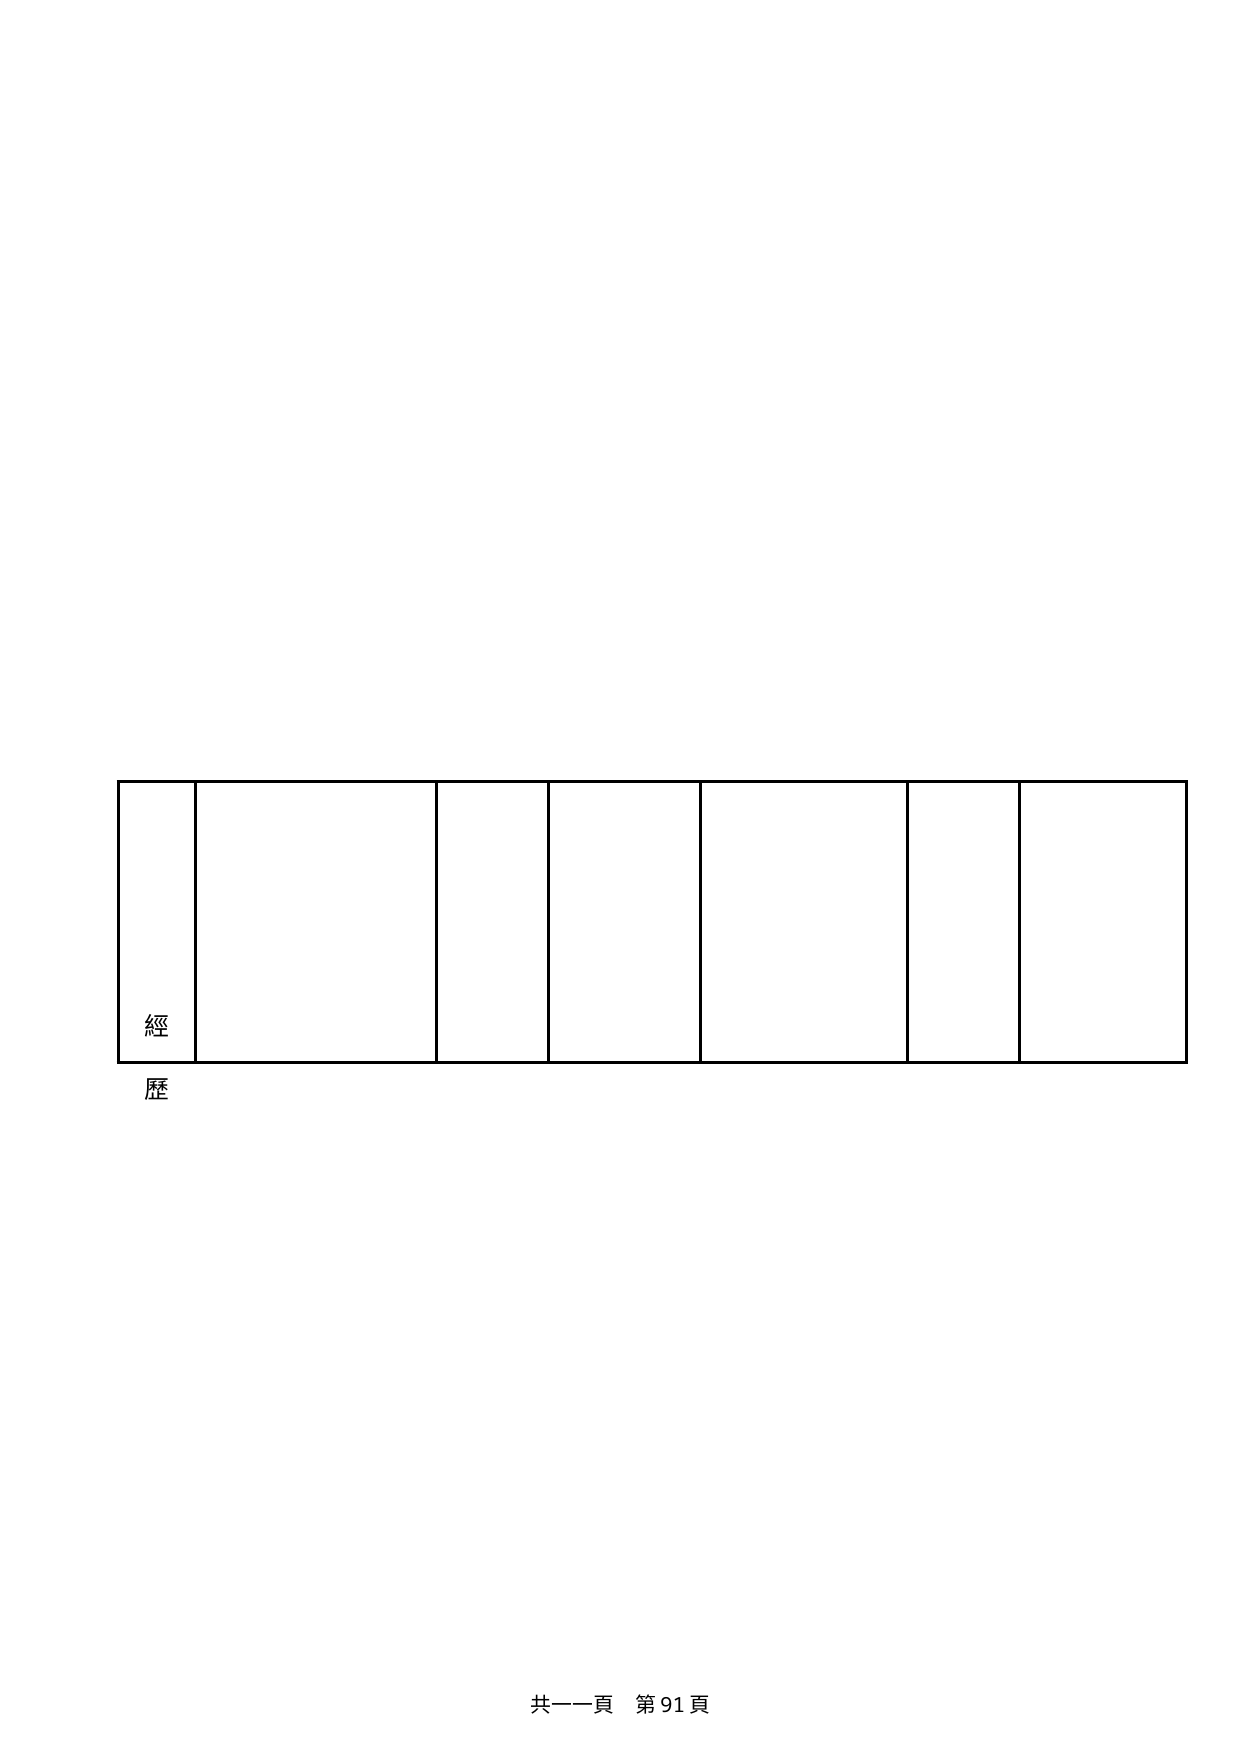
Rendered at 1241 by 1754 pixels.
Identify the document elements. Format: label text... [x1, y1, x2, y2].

table_cell [438, 783, 547, 1061]
table_cell [702, 783, 906, 1061]
table_cell [197, 783, 435, 1061]
table_cell [550, 783, 699, 1061]
table_cell [909, 783, 1018, 1061]
table_cell 經 歷 [120, 783, 194, 1061]
table_cell [1021, 783, 1185, 1061]
